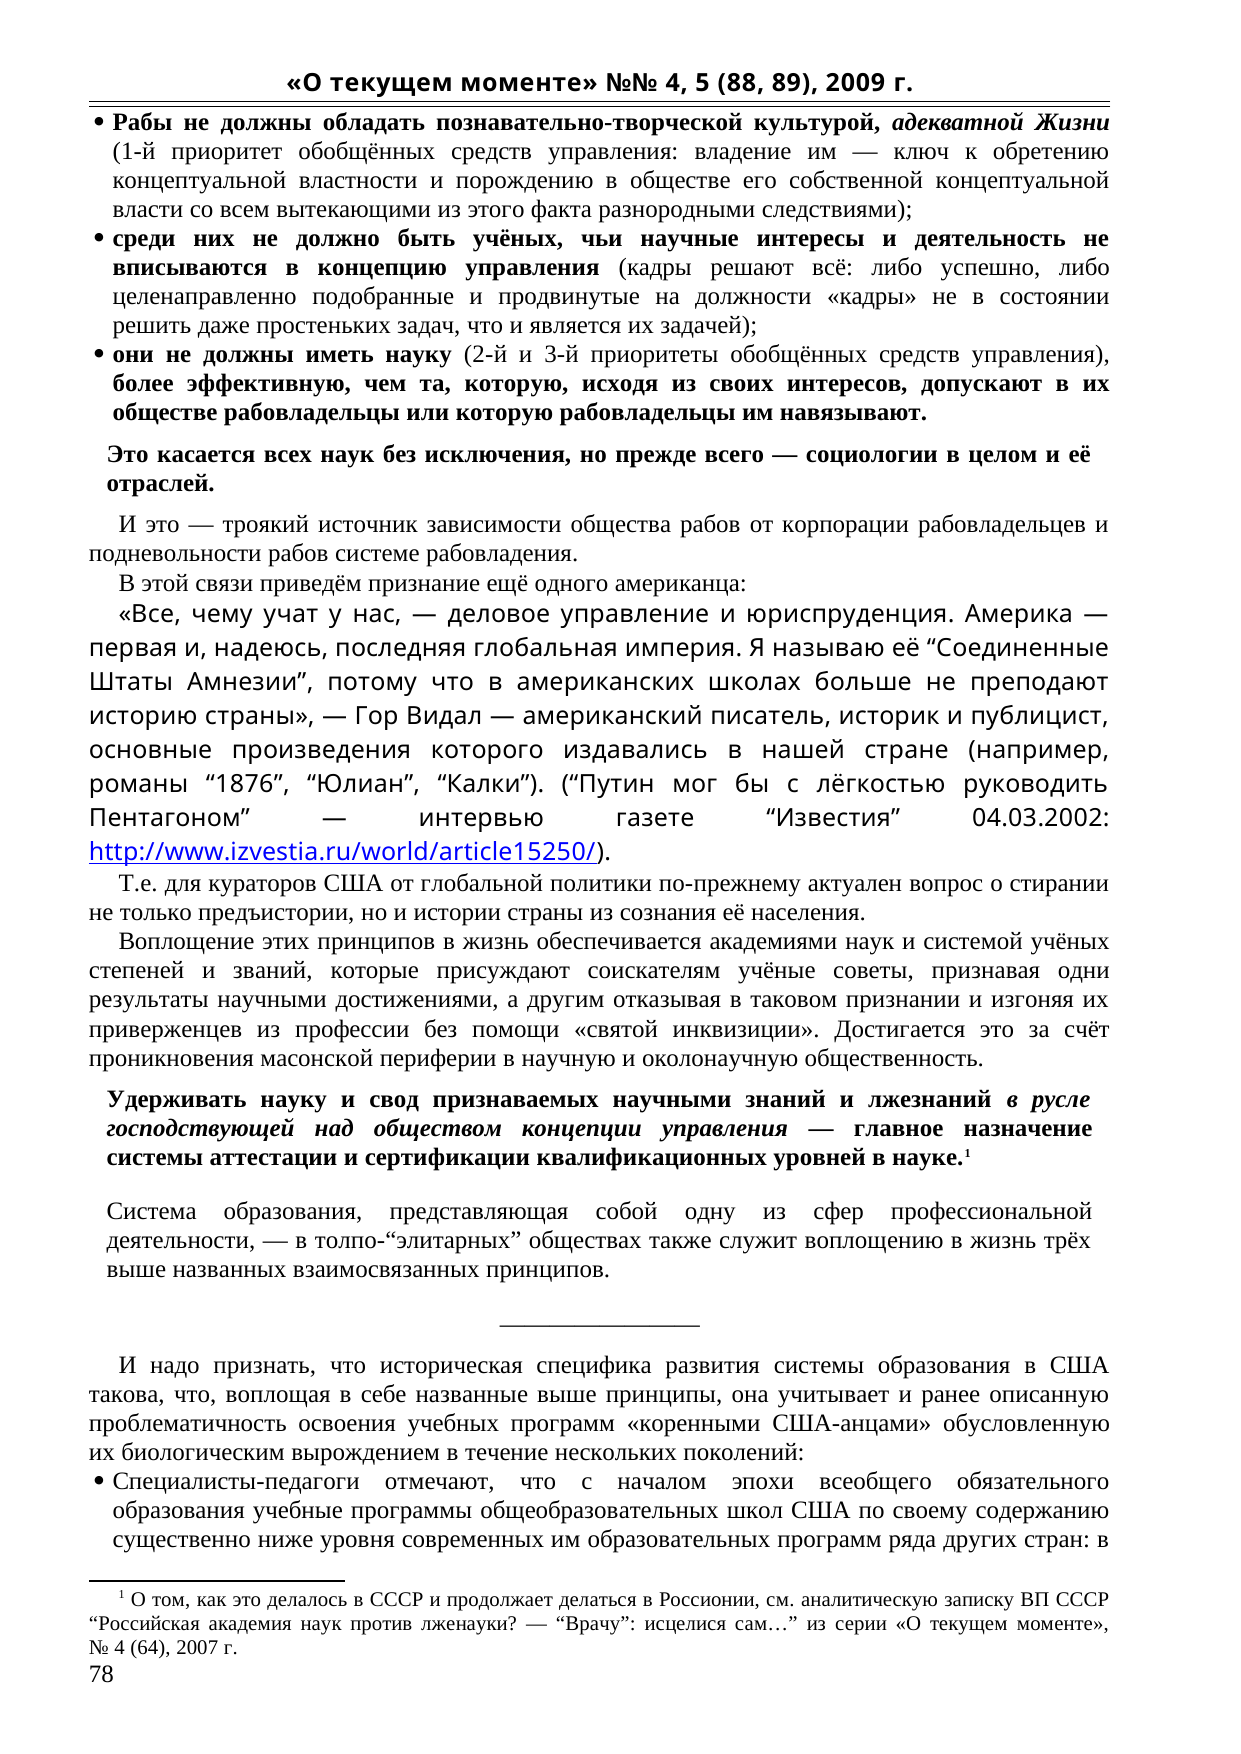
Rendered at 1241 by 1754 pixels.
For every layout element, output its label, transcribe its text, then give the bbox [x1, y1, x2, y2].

text Т.е. для кураторов США от глобальной политики по-прежнему актуален вопрос о стирании не только предъистории, но и истории страны из сознания её населения. [89, 868, 1110, 926]
text Система образования, представляющая собой одну из сфер профессиональной деятельности, — в толпо-“элитарных” обществах также служит воплощению в жизнь трёх выше названных взаимосвязанных принципов. [106, 1196, 1093, 1283]
text Удерживать науку и свод признаваемых научными знаний и лжезнаний в русле господствующей над обществом концепции управления — главное назначение системы аттестации и сертификации квалификационных уровней в науке. [106, 1084, 1093, 1171]
text ———————— [89, 1308, 1110, 1337]
text И надо признать, что историческая специфика развития системы образования в США такова, что, воплощая в себе названные выше принципы, она учитывает и ранее описанную проблематичность освоения учебных программ «коренными США-анцами» обусловленную их биологическим вырождением в течение нескольких поколений: [89, 1350, 1110, 1466]
text «Все, чему учат у нас, — деловое управление и юриспруденция. Америка — первая и, надеюсь, последняя глобальная империя. Я называю её “Соединенные Штаты Амнезии”, потому что в американских школах больше не преподают историю страны», — Гор Видал — американский писатель, историк и публицист, основные произведения которого издавались в нашей стране (например, романы “1876”, “Юлиан”, “Калки”). (“Путин мог бы с лёгкостью руководить Пентагоном” — интервью газете “Известия” 04.03.2002: http://www.izvestia.ru/world/article15250/). [89, 596, 1110, 868]
text И это — троякий источник зависимости общества рабов от корпорации рабовладельцев и подневольности рабов системе рабовладения. [89, 509, 1110, 567]
list они не должны иметь науку (2‑й и 3‑й приоритеты обобщённых средств управления), более эффективную, чем та, которую, исходя из своих интересов, допускают в их обществе рабовладельцы или которую рабовладельцы им навязывают. [94, 339, 1110, 426]
list Рабы не должны обладать познаватель­но-твор­­ческой куль­турой, адекватной Жизни (1‑й приоритет обобщённых средств управления: владение им — ключ к обретению концептуальной властности и порождению в обществе его собственной концептуальной власти со всем вытекающими из этого факта разнородными следствиями); [94, 107, 1110, 223]
text Это касается всех наук без исключения, но прежде всего — социологии в целом и её отраслей. [106, 439, 1093, 497]
text В этой связи приведём признание ещё одного американца: [89, 567, 1110, 596]
list Специалисты-педагоги отмечают, что с началом эпохи всеобщего обязательного образования учебные программы общеобразовательных школ США по своему содержанию существенно ниже уровня современных им образовательных программ ряда других стран: в [94, 1466, 1110, 1553]
text О том, как это делалось в СССР и продолжает делаться в Россионии, см. аналитическую записку ВП СССР “Российская академия наук против лженауки? — “Врачу”: исцелися сам…” из серии «О текущем моменте», № 4 (64), 2007 г. [89, 1587, 1110, 1659]
text Воплощение этих принципов в жизнь обеспечивается академиями наук и системой учёных степеней и званий, которые присуждают соискателям учёные советы, признавая одни результаты научными достижениями, а другим отказывая в таковом признании и изгоняя их приверженцев из профессии без помощи «святой инквизиции». Достигается это за счёт проникновения масонской периферии в научную и околонаучную общественность. [89, 926, 1110, 1072]
list среди них не должно быть учёных, чьи научные интересы и деятельность не вписываются в концепцию управления (кадры решают всё: либо успешно, либо целенаправленно подобранные и продвинутые на должности «кадры» не в состоянии решить даже простеньких задач, что и является их задачей); [94, 223, 1110, 339]
